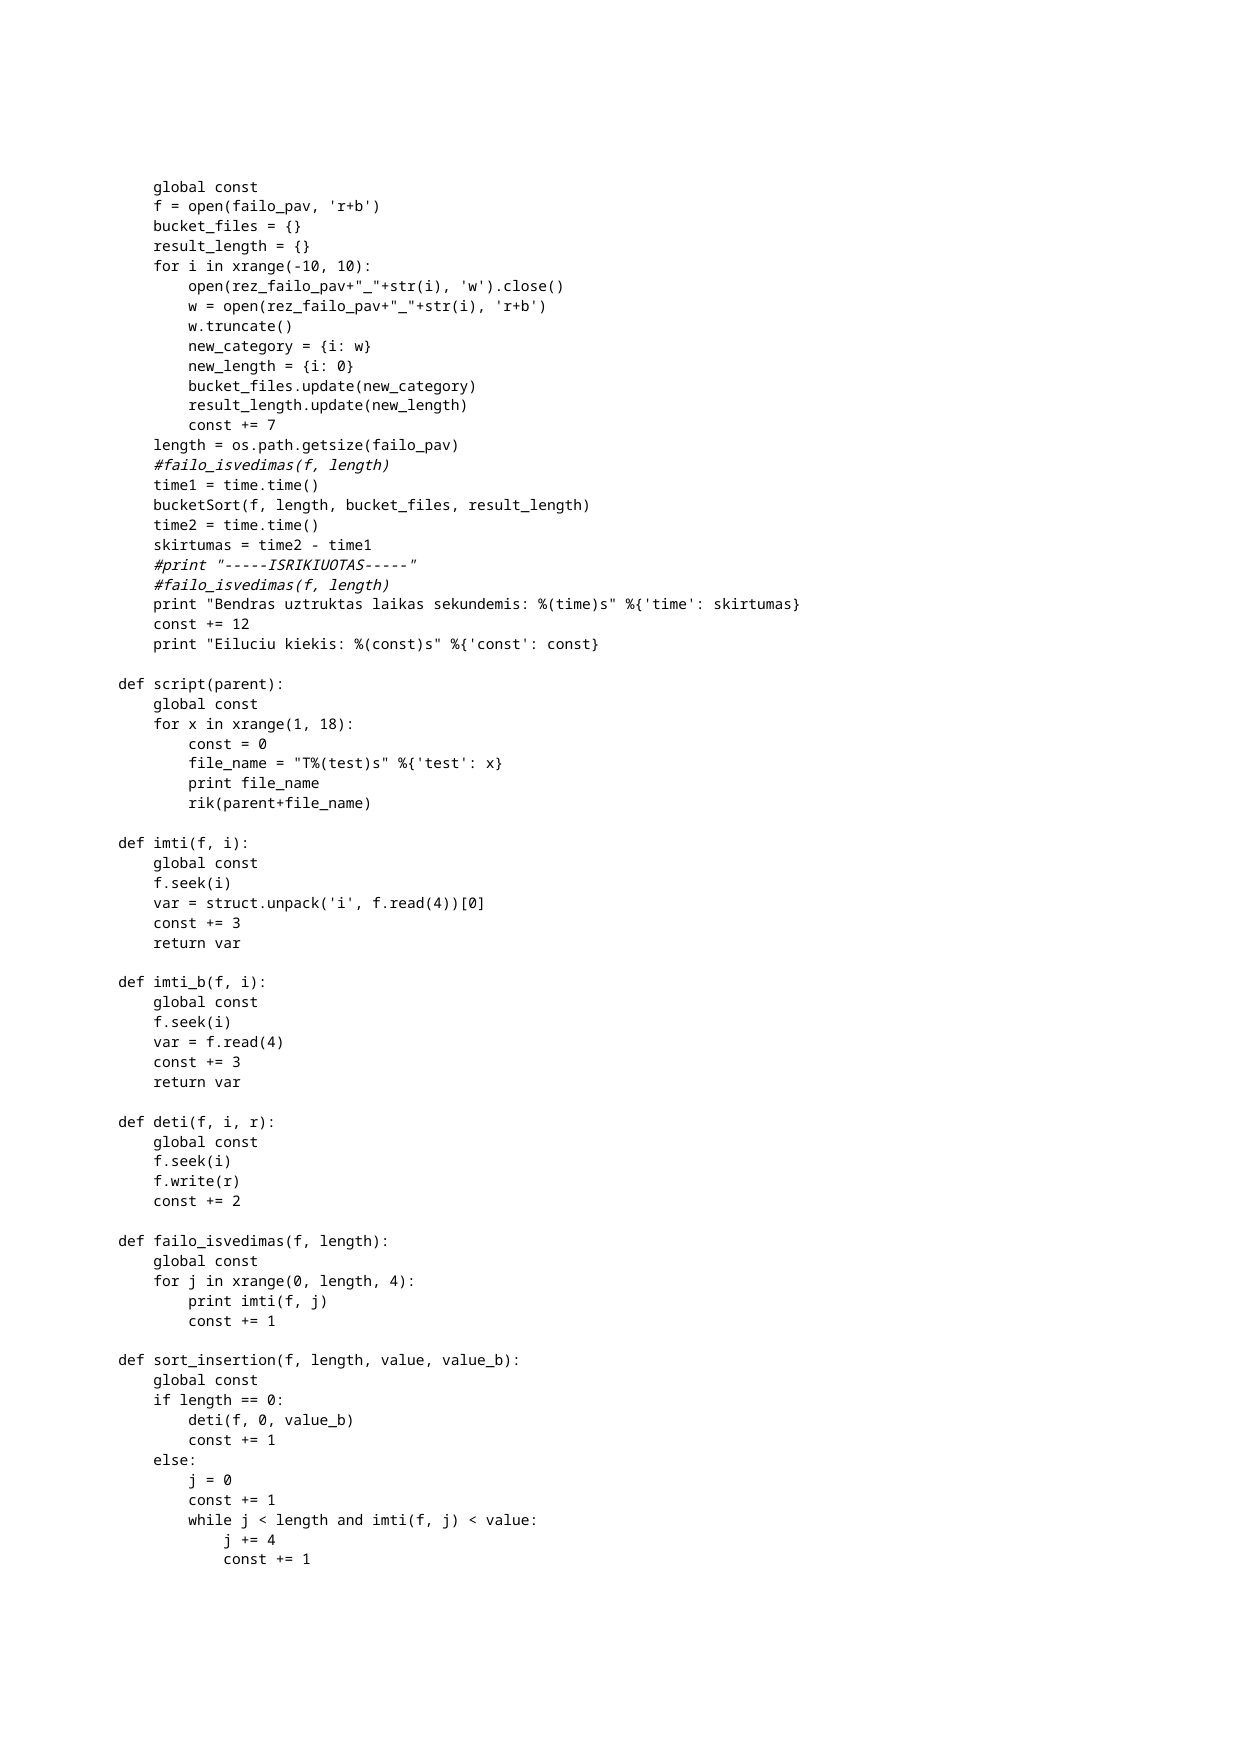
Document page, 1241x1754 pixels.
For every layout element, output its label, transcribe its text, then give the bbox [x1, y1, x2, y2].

text j = 0 [118, 1469, 1122, 1489]
text print "Eiluciu kiekis: %(const)s" %{'const': const} [118, 634, 1122, 654]
text var = f.read(4) [118, 1032, 1122, 1052]
text global const [118, 992, 1122, 1012]
text global const [118, 853, 1122, 873]
text result_length.update(new_length) [118, 395, 1122, 415]
text f.seek(i) [118, 1151, 1122, 1171]
text bucket_files = {} [118, 216, 1122, 236]
text print imti(f, j) [118, 1291, 1122, 1310]
text const += 2 [118, 1191, 1122, 1211]
text else: [118, 1450, 1122, 1469]
text def deti(f, i, r): [118, 1111, 1122, 1131]
text for j in xrange(0, length, 4): [118, 1271, 1122, 1291]
text skirtumas = time2 - time1 [118, 534, 1122, 554]
text const += 1 [118, 1489, 1122, 1509]
text const = 0 [118, 733, 1122, 753]
text bucket_files.update(new_category) [118, 375, 1122, 395]
text return var [118, 1072, 1122, 1092]
text open(rez_failo_pav+"_"+str(i), 'w').close() [118, 276, 1122, 296]
text f.seek(i) [118, 873, 1122, 893]
text global const [118, 1131, 1122, 1151]
text while j < length and imti(f, j) < value: [118, 1509, 1122, 1529]
text global const [118, 694, 1122, 713]
text global const [118, 1370, 1122, 1390]
text time2 = time.time() [118, 514, 1122, 534]
text const += 3 [118, 912, 1122, 932]
text print "Bendras uztruktas laikas sekundemis: %(time)s" %{'time': skirtumas} [118, 594, 1122, 614]
text def imti(f, i): [118, 833, 1122, 853]
text return var [118, 932, 1122, 952]
text f.write(r) [118, 1171, 1122, 1191]
text def sort_insertion(f, length, value, value_b): [118, 1350, 1122, 1370]
text const += 1 [118, 1430, 1122, 1450]
text def imti_b(f, i): [118, 972, 1122, 992]
text var = struct.unpack('i', f.read(4))[0] [118, 893, 1122, 912]
text new_category = {i: w} [118, 336, 1122, 355]
text file_name = "T%(test)s" %{'test': x} [118, 753, 1122, 773]
text const += 1 [118, 1549, 1122, 1569]
text const += 12 [118, 614, 1122, 634]
text result_length = {} [118, 236, 1122, 256]
text f = open(failo_pav, 'r+b') [118, 196, 1122, 216]
text j += 4 [118, 1529, 1122, 1549]
text const += 1 [118, 1310, 1122, 1330]
text for x in xrange(1, 18): [118, 713, 1122, 733]
text global const [118, 176, 1122, 196]
text deti(f, 0, value_b) [118, 1410, 1122, 1430]
text time1 = time.time() [118, 475, 1122, 495]
text def script(parent): [118, 674, 1122, 694]
text bucketSort(f, length, bucket_files, result_length) [118, 495, 1122, 514]
text new_length = {i: 0} [118, 355, 1122, 375]
text rik(parent+file_name) [118, 793, 1122, 813]
text #failo_isvedimas(f, length) [118, 574, 1122, 594]
text f.seek(i) [118, 1012, 1122, 1032]
text print file_name [118, 773, 1122, 793]
text def failo_isvedimas(f, length): [118, 1231, 1122, 1251]
text global const [118, 1251, 1122, 1271]
text const += 3 [118, 1052, 1122, 1072]
text w = open(rez_failo_pav+"_"+str(i), 'r+b') [118, 296, 1122, 316]
text length = os.path.getsize(failo_pav) [118, 435, 1122, 455]
text w.truncate() [118, 316, 1122, 336]
text for i in xrange(-10, 10): [118, 256, 1122, 276]
text #failo_isvedimas(f, length) [118, 455, 1122, 475]
text #print "-----ISRIKIUOTAS-----" [118, 554, 1122, 574]
text if length == 0: [118, 1390, 1122, 1410]
text const += 7 [118, 415, 1122, 435]
